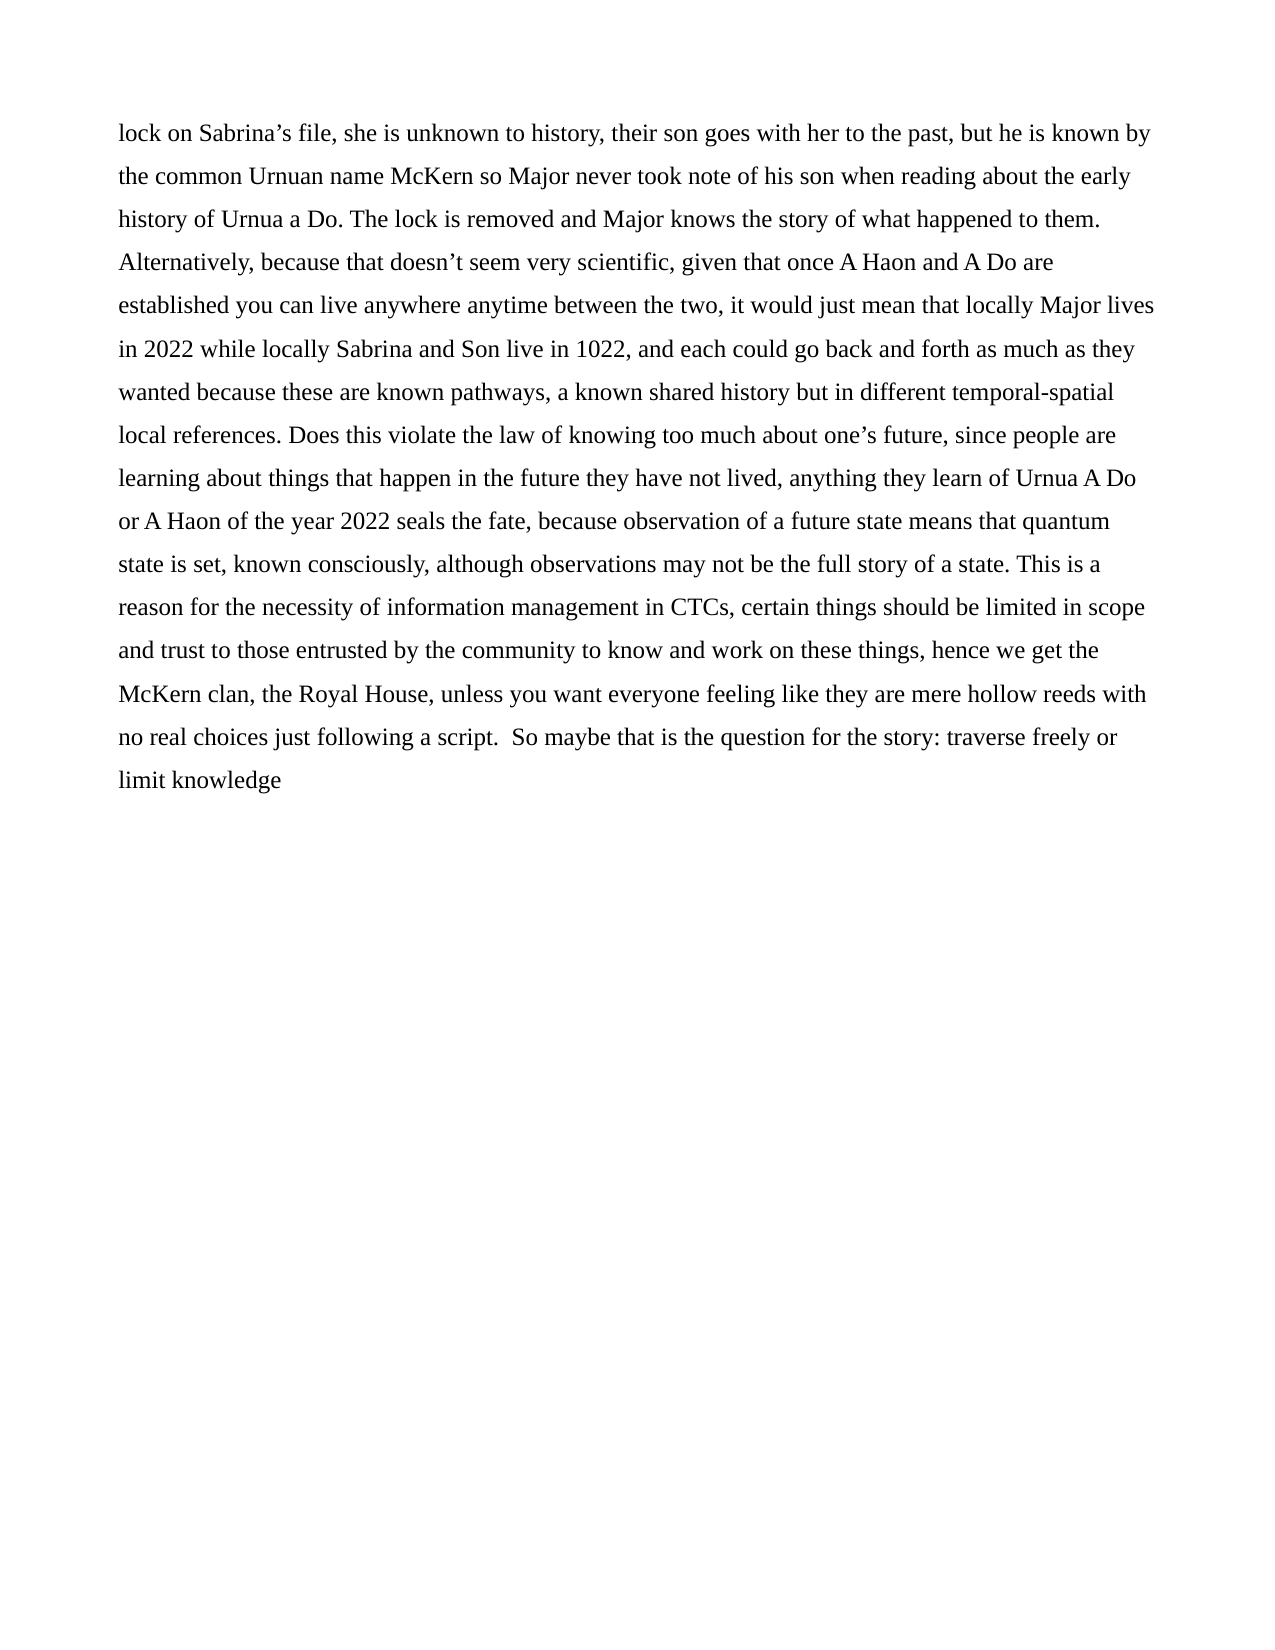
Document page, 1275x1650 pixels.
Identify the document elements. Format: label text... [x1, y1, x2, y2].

text lock on Sabrina’s file, she is unknown to history, their son goes with her to the past, but he is known by the common Urnuan name McKern so Major never took note of his son when reading about the early history of Urnua a Do. The lock is removed and Major knows the story of what happened to them. Alternatively, because that doesn’t seem very scientific, given that once A Haon and A Do are established you can live anywhere anytime between the two, it would just mean that locally Major lives in 2022 while locally Sabrina and Son live in 1022, and each could go back and forth as much as they wanted because these are known pathways, a known shared history but in different temporal-spatial local references. Does this violate the law of knowing too much about one’s future, since people are learning about things that happen in the future they have not lived, anything they learn of Urnua A Do or A Haon of the year 2022 seals the fate, because observation of a future state means that quantum state is set, known consciously, although observations may not be the full story of a state. This is a reason for the necessity of information management in CTCs, certain things should be limited in scope and trust to those entrusted by the community to know and work on these things, hence we get the McKern clan, the Royal House, unless you want everyone feeling like they are mere hollow reeds with no real choices just following a script. So maybe that is the question for the story: traverse freely or limit knowledge [118, 118, 1157, 794]
